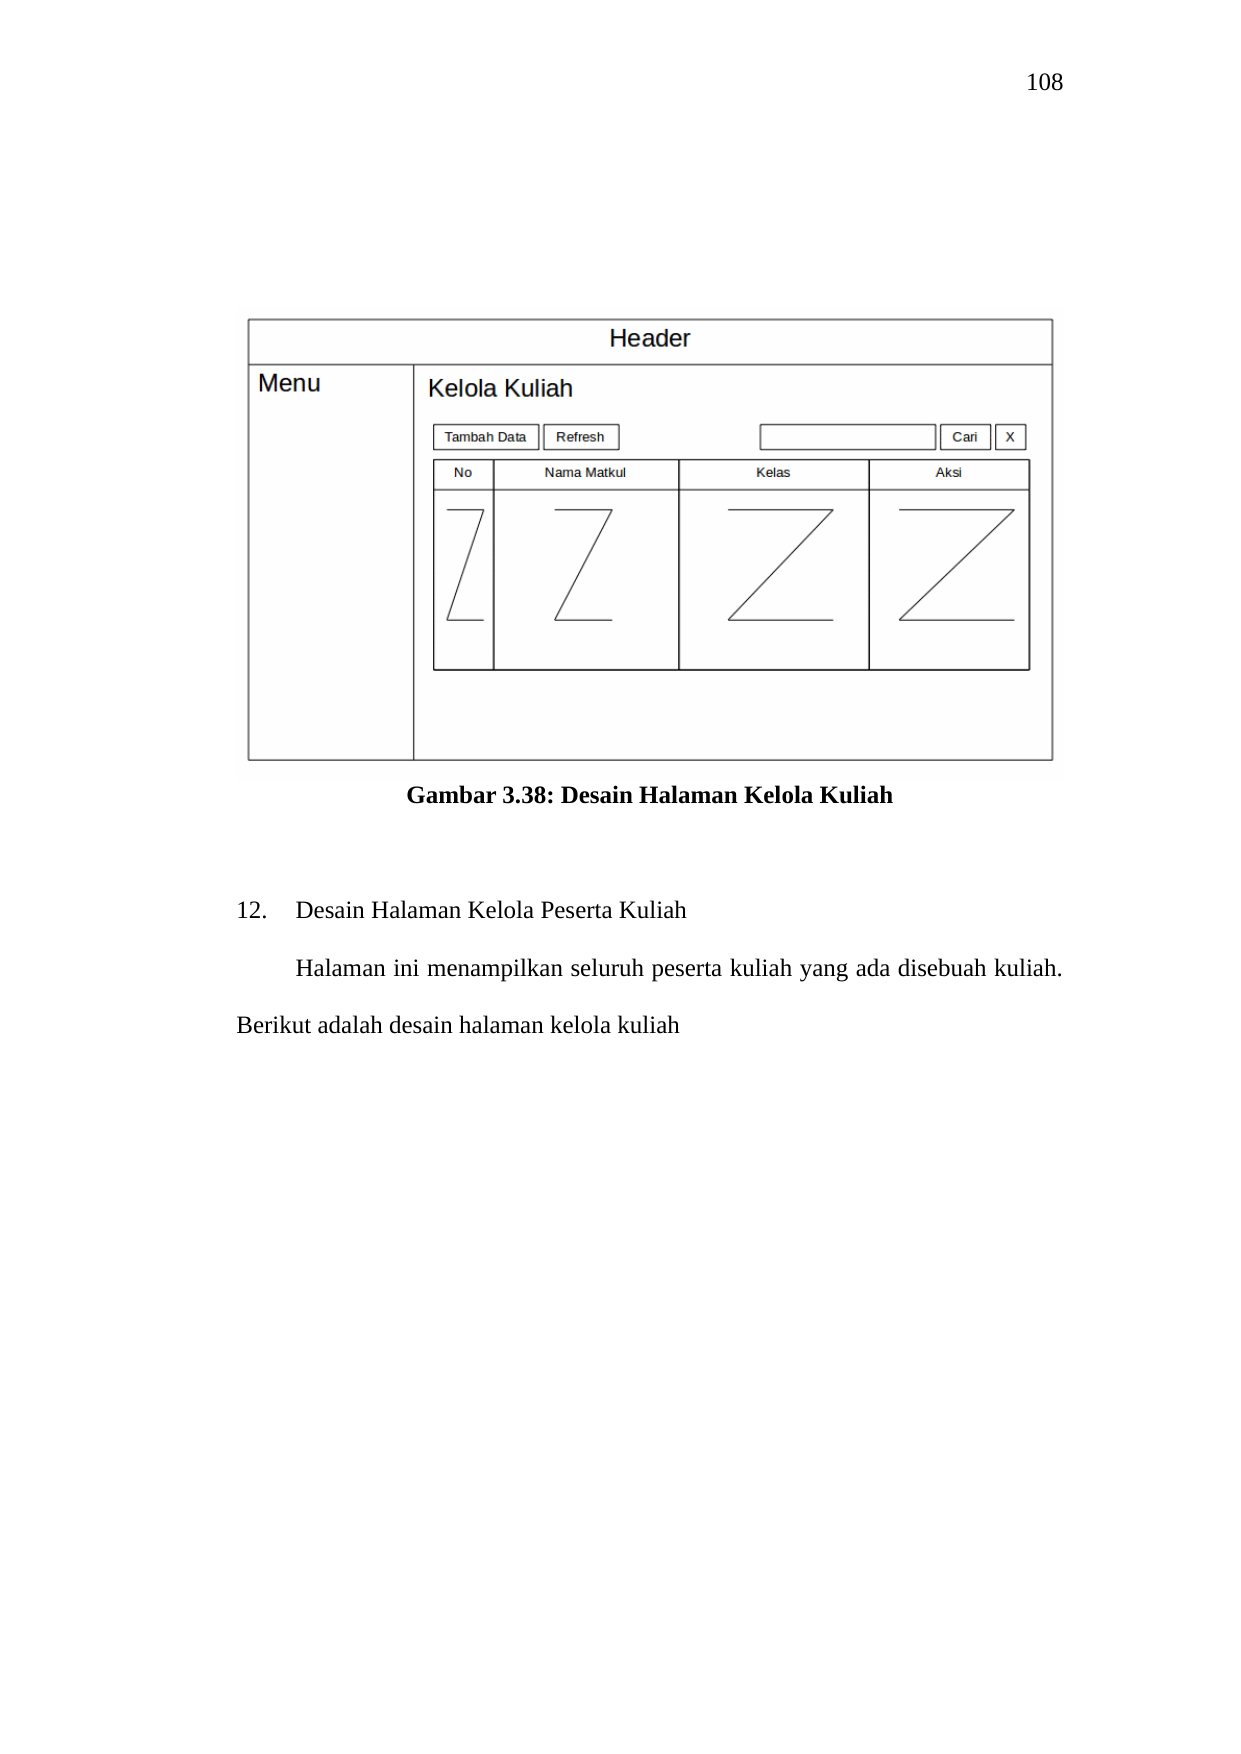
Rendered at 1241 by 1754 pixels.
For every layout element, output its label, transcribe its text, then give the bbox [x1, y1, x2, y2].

text Halaman ini menampilkan seluruh peserta kuliah yang ada disebuah kuliah. Berikut adalah desain halaman kelola kuliah [236, 953, 1063, 1039]
text Gambar 3.38: Desain Halaman Kelola Kuliah [236, 781, 1063, 809]
list Desain Halaman Kelola Peserta Kuliah [236, 895, 1063, 924]
picture [236, 307, 1064, 781]
